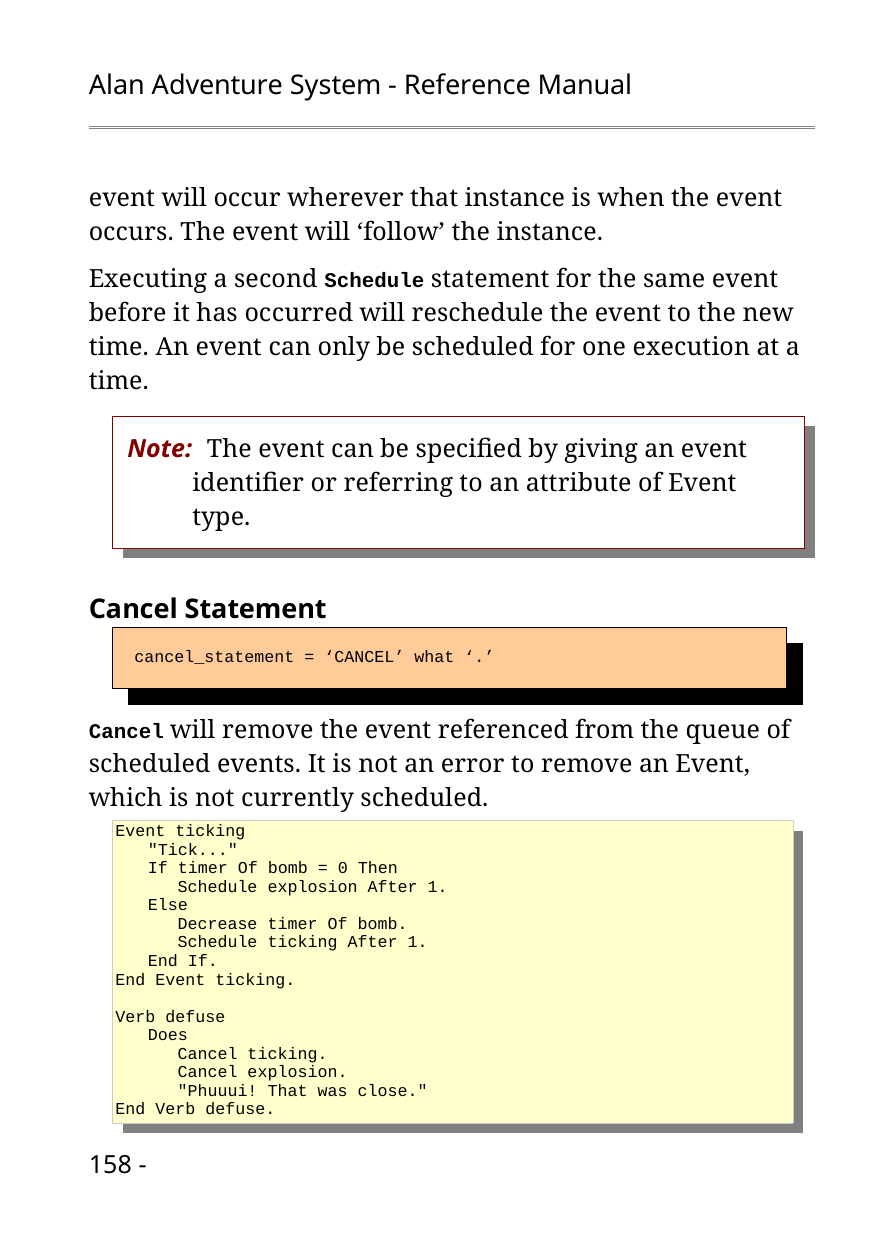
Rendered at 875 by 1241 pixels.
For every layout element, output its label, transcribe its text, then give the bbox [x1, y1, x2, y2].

subtitle Cancel Statement [88, 589, 815, 626]
list The event can be specified by giving an event identifier or referring to an attribute of Event type. [113, 417, 804, 548]
text Executing a second Schedule statement for the same event before it has oc­curred will reschedule the event to the new time. An event can only be scheduled for one execution at a time. [88, 261, 815, 397]
text event will occur wherever that instance is when the event occurs. The event will ‘follow’ the instance. [88, 180, 815, 248]
text cancel_statement = ‘CANCEL’ what ‘.’ [113, 628, 786, 688]
text Cancel will remove the event referenced from the queue of scheduled events. It is not an error to remove an Event, which is not currently scheduled. [88, 712, 815, 814]
text Event ticking "Tick..." If timer Of bomb = 0 Then Schedule explosion After 1. Else Decrease timer Of bomb. Schedule ticking After 1. End If. End Event ticking. Verb defuse Does Cancel ticking. Cancel explosion. "Phuuui! That was close." End Verb defuse. [113, 821, 793, 1123]
